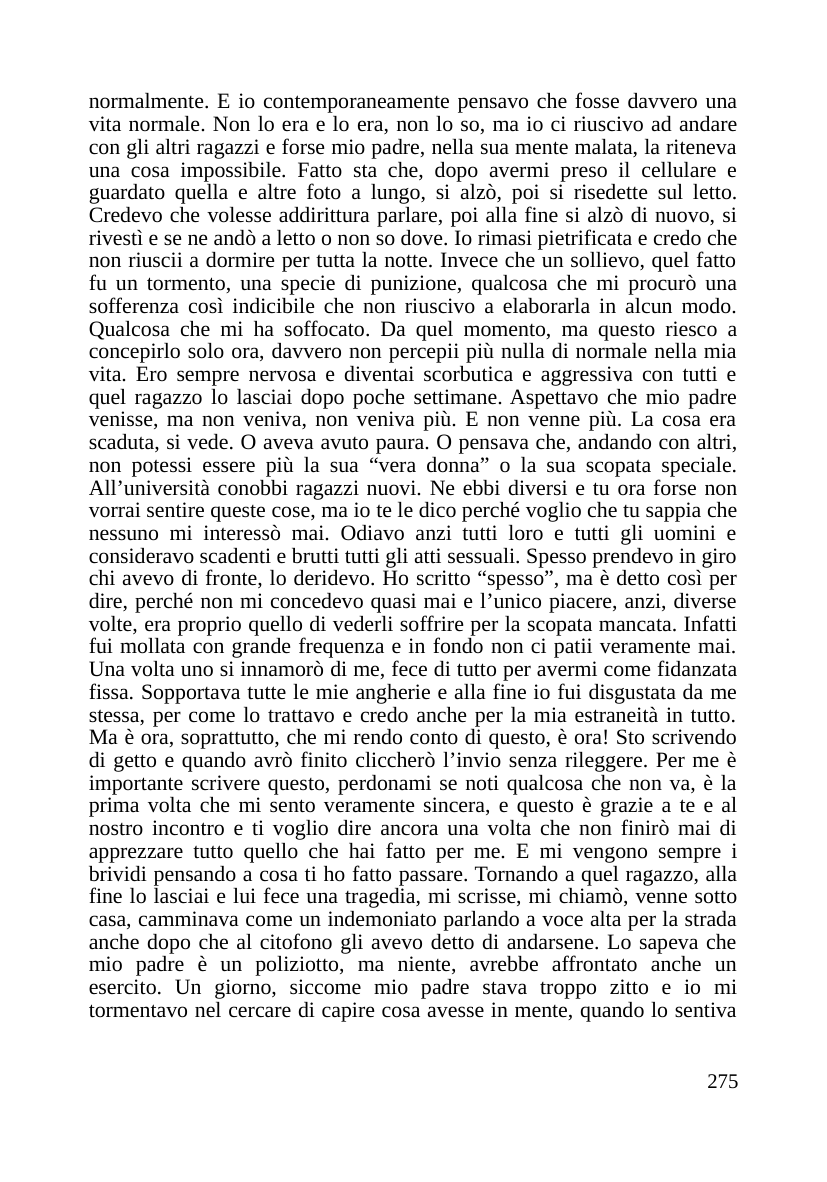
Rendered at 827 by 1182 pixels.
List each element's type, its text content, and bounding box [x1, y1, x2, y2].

text normalmente. E io contemporaneamente pensavo che fosse davvero una vita normale. Non lo era e lo era, non lo so, ma io ci riuscivo ad andare con gli altri ragazzi e forse mio padre, nella sua mente malata, la riteneva una cosa impossibile. Fatto sta che, dopo avermi preso il cellulare e guardato quella e altre foto a lungo, si alzò, poi si risedette sul letto. Credevo che volesse addirittura parlare, poi alla fine si alzò di nuovo, si rivestì e se ne andò a letto o non so dove. Io rimasi pietrificata e credo che non riuscii a dormire per tutta la notte. Invece che un sollievo, quel fatto fu un tormento, una specie di punizione, qualcosa che mi procurò una sofferenza così indicibile che non riuscivo a elaborarla in alcun modo. Qualcosa che mi ha soffocato. Da quel momento, ma questo riesco a concepirlo solo ora, davvero non percepii più nulla di normale nella mia vita. Ero sempre nervosa e diventai scorbutica e aggressiva con tutti e quel ragazzo lo lasciai dopo poche settimane. Aspettavo che mio padre venisse, ma non veniva, non veniva più. E non venne più. La cosa era scaduta, si vede. O aveva avuto paura. O pensava che, andando con altri, non potessi essere più la sua “vera donna” o la sua scopata speciale. All’università conobbi ragazzi nuovi. Ne ebbi diversi e tu ora forse non vorrai sentire queste cose, ma io te le dico perché voglio che tu sappia che nessuno mi interessò mai. Odiavo anzi tutti loro e tutti gli uomini e consideravo scadenti e brutti tutti gli atti sessuali. Spesso prendevo in giro chi avevo di fronte, lo deridevo. Ho scritto “spesso”, ma è detto così per dire, perché non mi concedevo quasi mai e l’unico piacere, anzi, diverse volte, era proprio quello di vederli soffrire per la scopata mancata. Infatti fui mollata con grande frequenza e in fondo non ci patii veramente mai. Una volta uno si innamorò di me, fece di tutto per avermi come fidanzata fissa. Sopportava tutte le mie angherie e alla fine io fui disgustata da me stessa, per come lo trattavo e credo anche per la mia estraneità in tutto. Ma è ora, soprattutto, che mi rendo conto di questo, è ora! Sto scrivendo di getto e quando avrò finito cliccherò l’invio senza rileggere. Per me è importante scrivere questo, perdonami se noti qualcosa che non va, è la prima volta che mi sento veramente sincera, e questo è grazie a te e al nostro incontro e ti voglio dire ancora una volta che non finirò mai di apprezzare tutto quello che hai fatto per me. E mi vengono sempre i brividi pensando a cosa ti ho fatto passare. Tornando a quel ragazzo, alla fine lo lasciai e lui fece una tragedia, mi scrisse, mi chiamò, venne sotto casa, camminava come un indemoniato parlando a voce alta per la strada anche dopo che al citofono gli avevo detto di andarsene. Lo sapeva che mio padre è un poliziotto, ma niente, avrebbe affrontato anche un esercito. Un giorno, siccome mio padre stava troppo zitto e io mi tormentavo nel cercare di capire cosa avesse in mente, quando lo sentiva [88, 88, 738, 1022]
